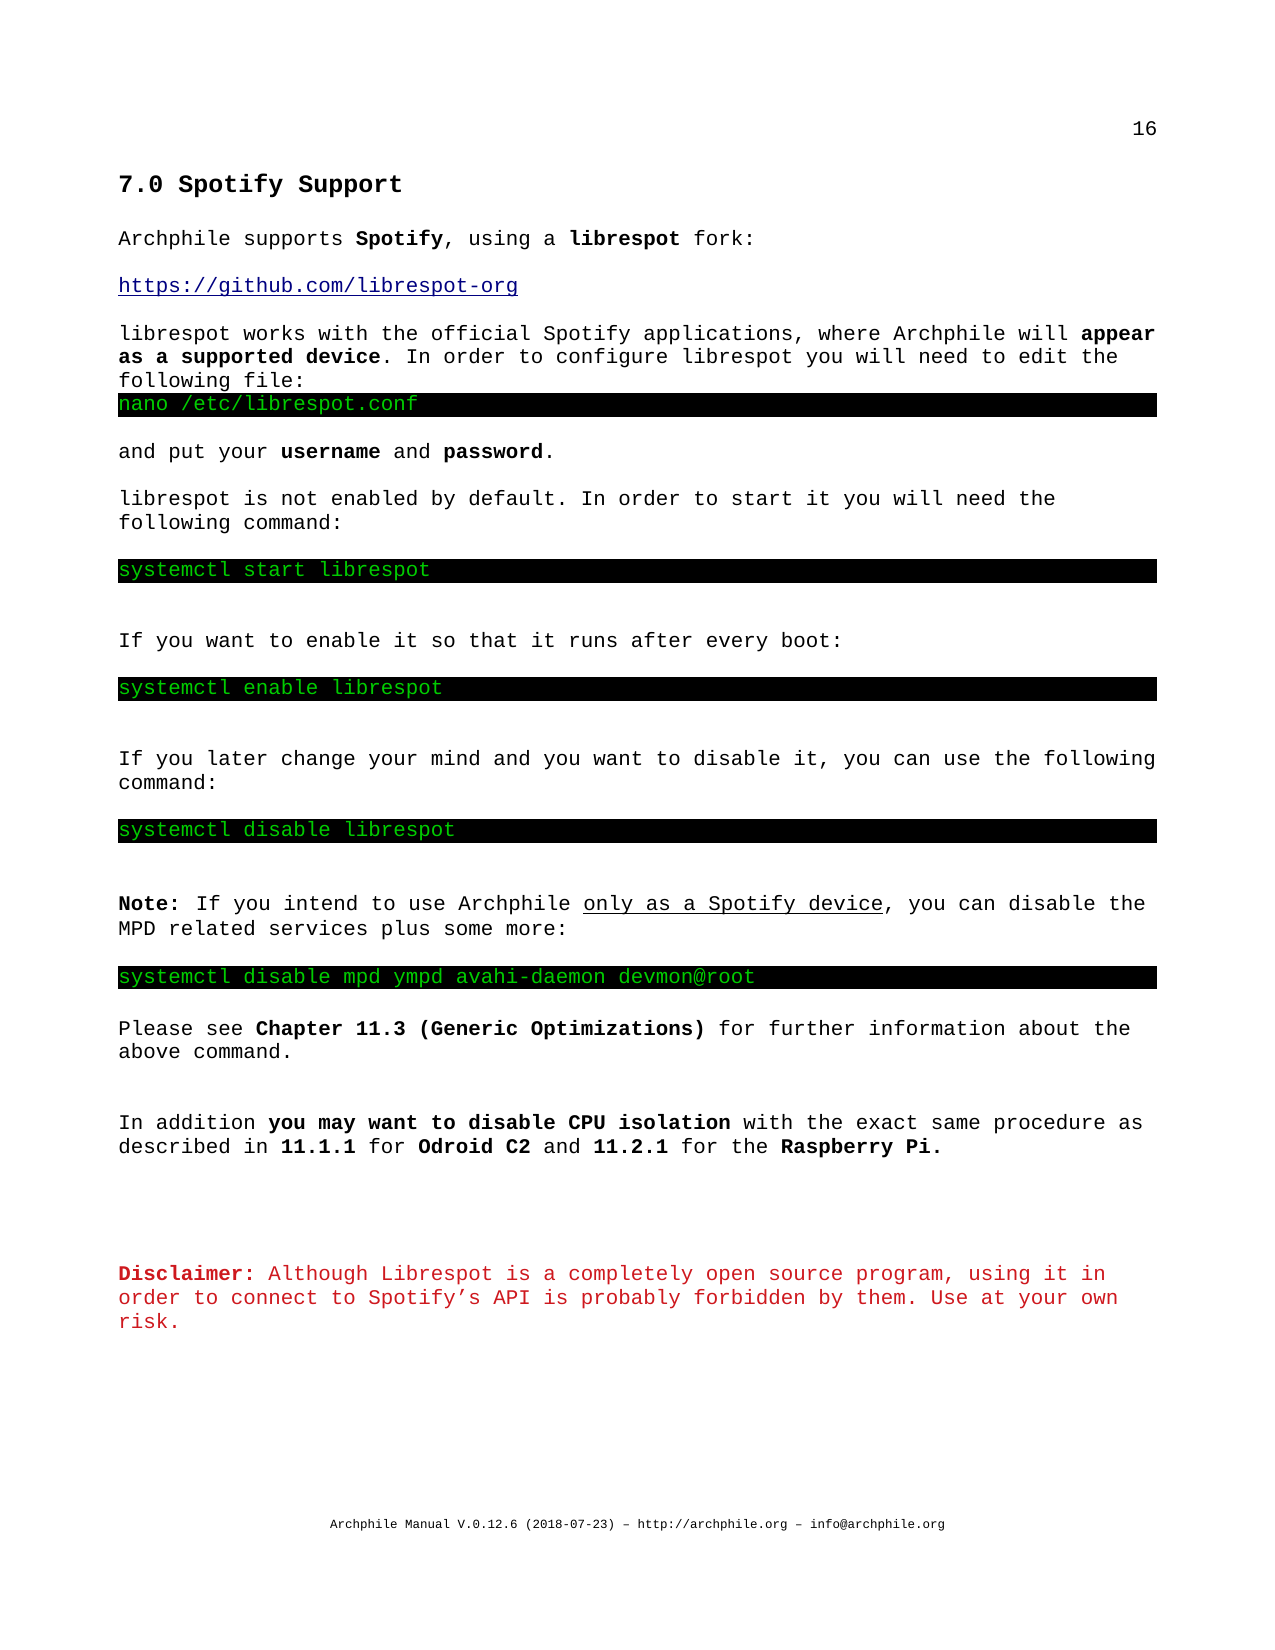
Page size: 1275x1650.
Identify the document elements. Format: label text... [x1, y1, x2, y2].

text 7.0 Spotify Support [118, 171, 1157, 199]
text systemctl start librespot [118, 559, 1157, 583]
text systemctl disable librespot [118, 819, 1157, 843]
text above command. [118, 1041, 1157, 1065]
text If you want to enable it so that it runs after every boot: [118, 630, 1157, 653]
text Note: If you intend to use Archphile only as a Spotify device, you can disable the MPD related services plus some more: [118, 890, 1157, 942]
text https://github.com/librespot-org [118, 275, 1157, 299]
text librespot is not enabled by default. In order to start it you will need the following command: [118, 488, 1157, 535]
text systemctl enable librespot [118, 677, 1157, 701]
text Disclaimer: Although Librespot is a completely open source program, using it in order to connect to Spotify’s API is probably forbidden by them. Use at your own risk. [118, 1263, 1157, 1334]
text Please see Chapter 11.3 (Generic Optimizations) for further information about the [118, 1018, 1157, 1041]
text In addition you may want to disable CPU isolation with the exact same procedure as described in 11.1.1 for Odroid C2 and 11.2.1 for the Raspberry Pi. [118, 1112, 1157, 1159]
text librespot works with the official Spotify applications, where Archphile will appear as a supported device. In order to configure librespot you will need to edit the following file: [118, 322, 1157, 393]
text If you later change your mind and you want to disable it, you can use the following command: [118, 748, 1157, 795]
text nano /etc/librespot.conf [118, 393, 1157, 417]
text and put your username and password. [118, 441, 1157, 464]
text Archphile supports Spotify, using a librespot fork: [118, 228, 1157, 252]
text systemctl disable mpd ympd avahi-daemon devmon@root [118, 966, 1157, 989]
